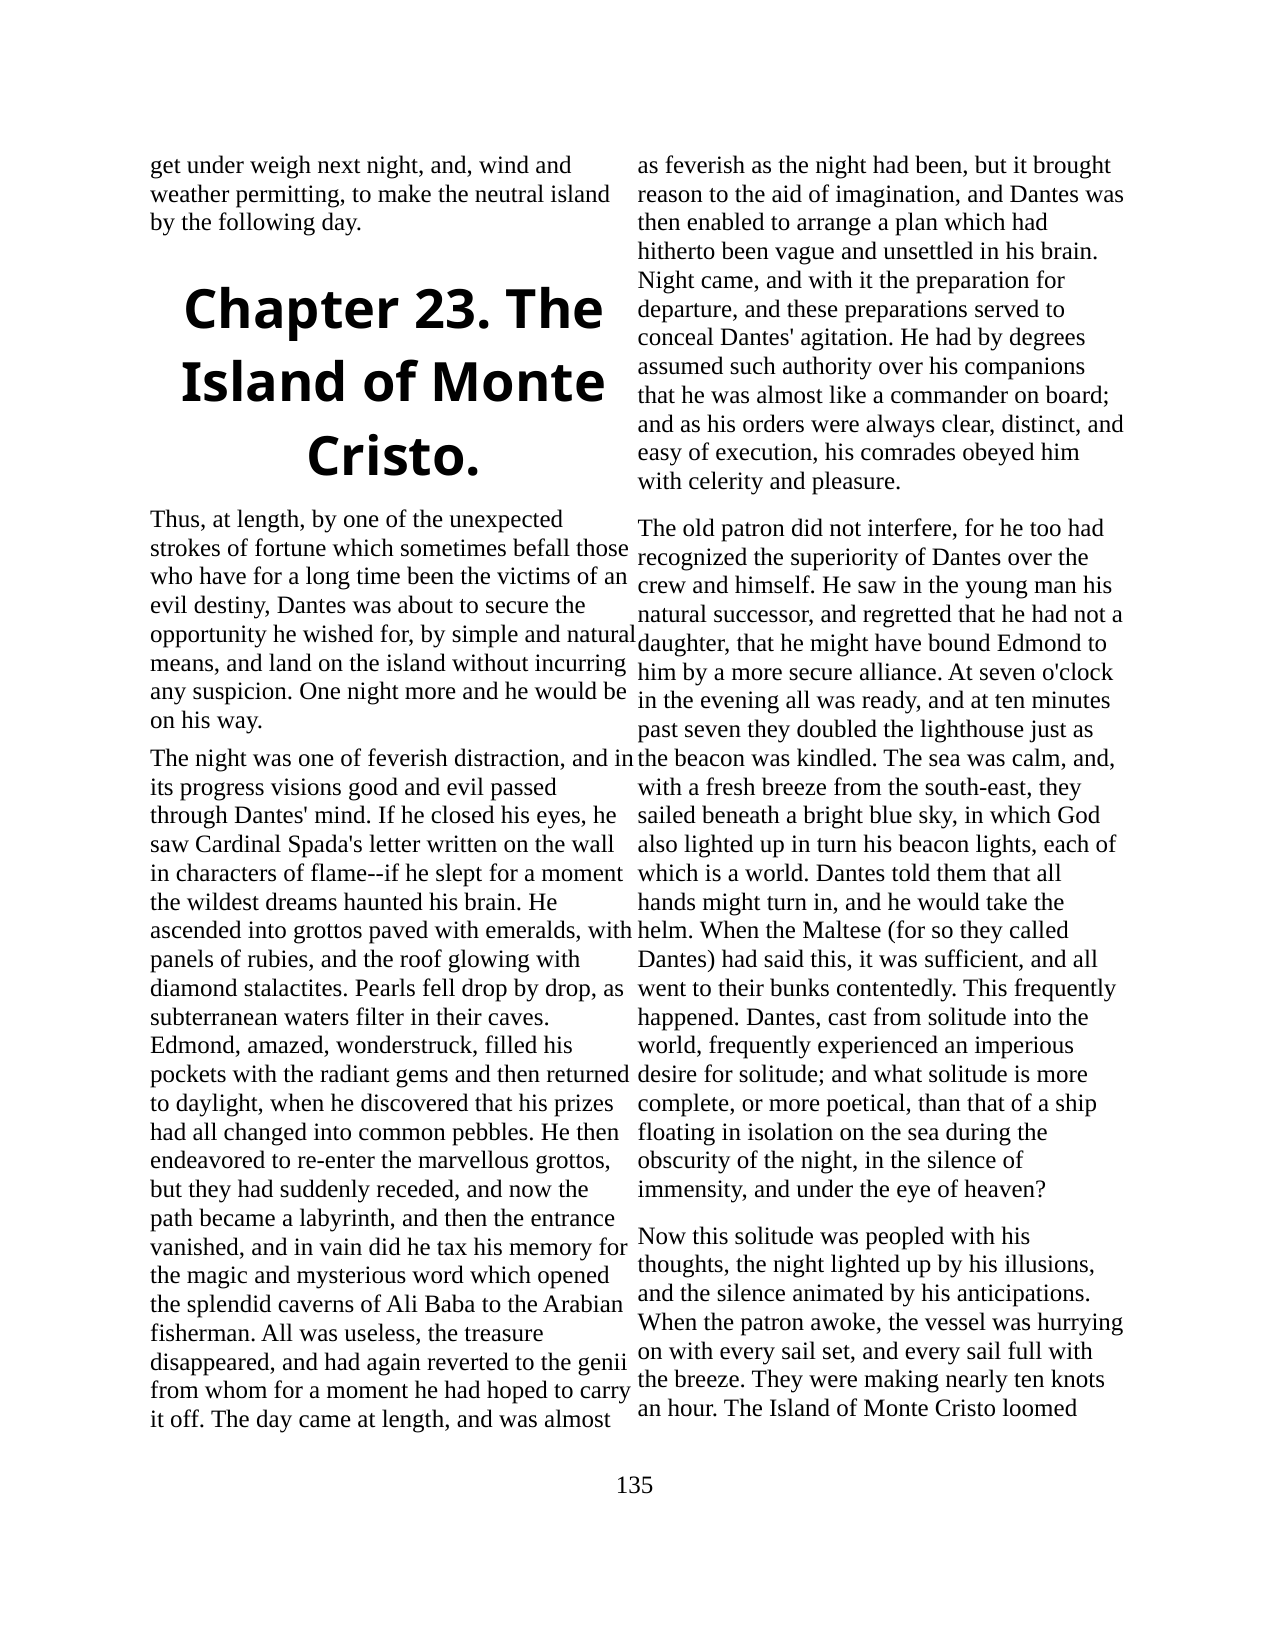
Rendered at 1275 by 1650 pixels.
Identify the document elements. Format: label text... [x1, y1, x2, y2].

text Now this solitude was peopled with his thoughts, the night lighted up by his illusions, and the silence animated by his anticipations. When the patron awoke, the vessel was hurrying on with every sail set, and every sail full with the breeze. They were making nearly ten knots an hour. The Island of Monte Cristo loomed [637, 1221, 1125, 1422]
text The old patron did not interfere, for he too had recognized the superiority of Dantes over the crew and himself. He saw in the young man his natural successor, and regretted that he had not a daughter, that he might have bound Edmond to him by a more secure alliance. At seven o'clock in the evening all was ready, and at ten minutes past seven they doubled the lighthouse just as the beacon was kindled. The sea was calm, and, with a fresh breeze from the south-east, they sailed beneath a bright blue sky, in which God also lighted up in turn his beacon lights, each of which is a world. Dantes told them that all hands might turn in, and he would take the helm. When the Maltese (for so they called Dantes) had said this, it was sufficient, and all went to their bunks contentedly. This frequently happened. Dantes, cast from solitude into the world, frequently experienced an imperious desire for solitude; and what solitude is more complete, or more poetical, than that of a ship floating in isolation on the sea during the obscurity of the night, in the silence of immensity, and under the eye of heaven? [637, 513, 1125, 1203]
text The night was one of feverish distraction, and in its progress visions good and evil passed through Dantes' mind. If he closed his eyes, he saw Cardinal Spada's letter written on the wall in characters of flame--if he slept for a moment the wildest dreams haunted his brain. He ascended into grottos paved with emeralds, with panels of rubies, and the roof glowing with diamond stalactites. Pearls fell drop by drop, as subterranean waters filter in their caves. Edmond, amazed, wonderstruck, filled his pockets with the radiant gems and then returned to daylight, when he discovered that his prizes had all changed into common pebbles. He then endeavored to re-enter the marvellous grottos, but they had suddenly receded, and now the path became a labyrinth, and then the entrance vanished, and in vain did he tax his memory for the magic and mysterious word which opened the splendid caverns of Ali Baba to the Arabian fisherman. All was useless, the treasure disappeared, and had again reverted to the genii from whom for a moment he had hoped to carry it off. The day came at length, and was almost [150, 743, 637, 1433]
text as feverish as the night had been, but it brought reason to the aid of imagination, and Dantes was then enabled to arrange a plan which had hitherto been vague and unsettled in his brain. Night came, and with it the preparation for departure, and these preparations served to conceal Dantes' agitation. He had by degrees assumed such authority over his companions that he was almost like a commander on board; and as his orders were always clear, distinct, and easy of execution, his comrades obeyed him with celerity and pleasure. [637, 150, 1125, 495]
subtitle Chapter 23. The Island of Monte Cristo. [150, 270, 637, 491]
text get under weigh next night, and, wind and weather permitting, to make the neutral island by the following day. [150, 150, 637, 236]
text Thus, at length, by one of the unexpected strokes of fortune which sometimes befall those who have for a long time been the victims of an evil destiny, Dantes was about to secure the opportunity he wished for, by simple and natural means, and land on the island without incurring any suspicion. One night more and he would be on his way. [150, 504, 637, 734]
